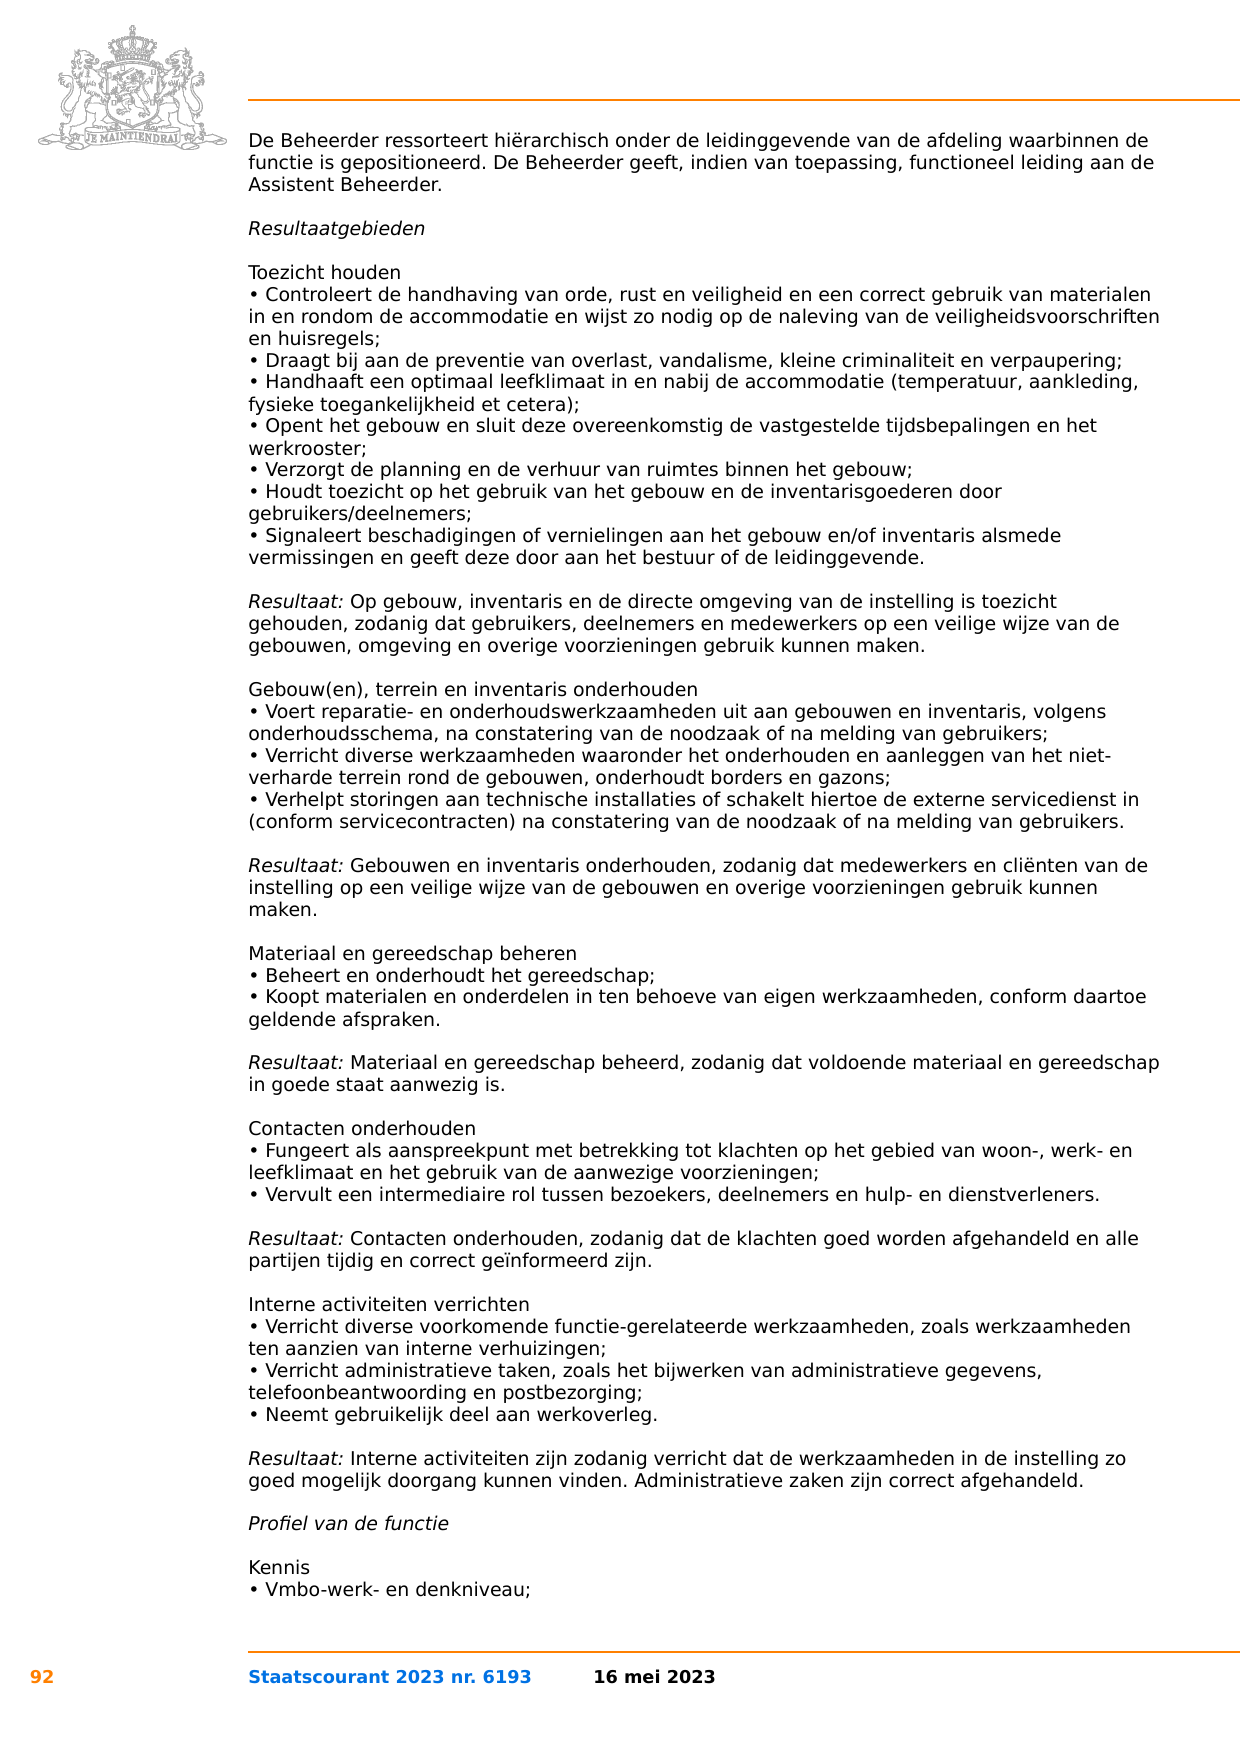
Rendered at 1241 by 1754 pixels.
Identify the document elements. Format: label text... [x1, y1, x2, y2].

text Resultaat: Interne activiteiten zijn zodanig verricht dat de werkzaamheden in de instelling zo goed mogelijk doorgang kunnen vinden. Administratieve zaken zijn correct afgehandeld. [248, 1447, 1163, 1491]
text Toezicht houden [248, 262, 1163, 283]
text • Opent het gebouw en sluit deze overeenkomstig de vastgestelde tijdsbepalingen en het werkrooster; [248, 415, 1163, 459]
text Materiaal en gereedschap beheren [248, 942, 1163, 964]
text • Draagt bij aan de preventie van overlast, vandalisme, kleine criminaliteit en verpaupering; [248, 349, 1163, 371]
text • Handhaaft een optimaal leefklimaat in en nabij de accommodatie (temperatuur, aankleding, fysieke toegankelijkheid et cetera); [248, 371, 1163, 415]
text • Neemt gebruikelijk deel aan werkoverleg. [248, 1404, 1163, 1426]
text • Vmbo-werk- en denkniveau; [248, 1579, 1163, 1601]
text Resultaat: Materiaal en gereedschap beheerd, zodanig dat voldoende materiaal en gereedschap in goede staat aanwezig is. [248, 1052, 1163, 1096]
text Resultaatgebieden [248, 218, 1163, 240]
text De Beheerder ressorteert hiërarchisch onder de leidinggevende van de afdeling waarbinnen de functie is gepositioneerd. De Beheerder geeft, indien van toepassing, functioneel leiding aan de Assistent Beheerder. [248, 130, 1163, 196]
text Contacten onderhouden [248, 1118, 1163, 1140]
text Resultaat: Gebouwen en inventaris onderhouden, zodanig dat medewerkers en cliënten van de instelling op een veilige wijze van de gebouwen en overige voorzieningen gebruik kunnen maken. [248, 855, 1163, 921]
picture [38, 25, 227, 150]
text • Verricht diverse werkzaamheden waaronder het onderhouden en aanleggen van het niet-verharde terrein rond de gebouwen, onderhoudt borders en gazons; [248, 745, 1163, 789]
text Profiel van de functie [248, 1513, 1163, 1535]
text • Houdt toezicht op het gebruik van het gebouw en de inventarisgoederen door gebruikers/deelnemers; [248, 481, 1163, 525]
text • Verzorgt de planning en de verhuur van ruimtes binnen het gebouw; [248, 459, 1163, 481]
text • Koopt materialen en onderdelen in ten behoeve van eigen werkzaamheden, conform daartoe geldende afspraken. [248, 986, 1163, 1030]
text Interne activiteiten verrichten [248, 1294, 1163, 1316]
text • Verricht diverse voorkomende functie-gerelateerde werkzaamheden, zoals werkzaamheden ten aanzien van interne verhuizingen; [248, 1316, 1163, 1360]
text • Signaleert beschadigingen of vernielingen aan het gebouw en/of inventaris alsmede vermissingen en geeft deze door aan het bestuur of de leidinggevende. [248, 525, 1163, 569]
text • Voert reparatie- en onderhoudswerkzaamheden uit aan gebouwen en inventaris, volgens onderhoudsschema, na constatering van de noodzaak of na melding van gebruikers; [248, 701, 1163, 745]
text Gebouw(en), terrein en inventaris onderhouden [248, 679, 1163, 701]
text • Verhelpt storingen aan technische installaties of schakelt hiertoe de externe servicedienst in (conform servicecontracten) na constatering van de noodzaak of na melding van gebruikers. [248, 789, 1163, 833]
text • Fungeert als aanspreekpunt met betrekking tot klachten op het gebied van woon-, werk- en leefklimaat en het gebruik van de aanwezige voorzieningen; [248, 1140, 1163, 1184]
text • Controleert de handhaving van orde, rust en veiligheid en een correct gebruik van materialen in en rondom de accommodatie en wijst zo nodig op de naleving van de veiligheidsvoorschriften en huisregels; [248, 283, 1163, 349]
text • Vervult een intermediaire rol tussen bezoekers, deelnemers en hulp- en dienstverleners. [248, 1184, 1163, 1206]
text • Beheert en onderhoudt het gereedschap; [248, 964, 1163, 986]
text • Verricht administratieve taken, zoals het bijwerken van administratieve gegevens, telefoonbeantwoording en postbezorging; [248, 1360, 1163, 1404]
text Kennis [248, 1557, 1163, 1579]
text Resultaat: Contacten onderhouden, zodanig dat de klachten goed worden afgehandeld en alle partijen tijdig en correct geïnformeerd zijn. [248, 1228, 1163, 1272]
text Resultaat: Op gebouw, inventaris en de directe omgeving van de instelling is toezicht gehouden, zodanig dat gebruikers, deelnemers en medewerkers op een veilige wijze van de gebouwen, omgeving en overige voorzieningen gebruik kunnen maken. [248, 591, 1163, 657]
